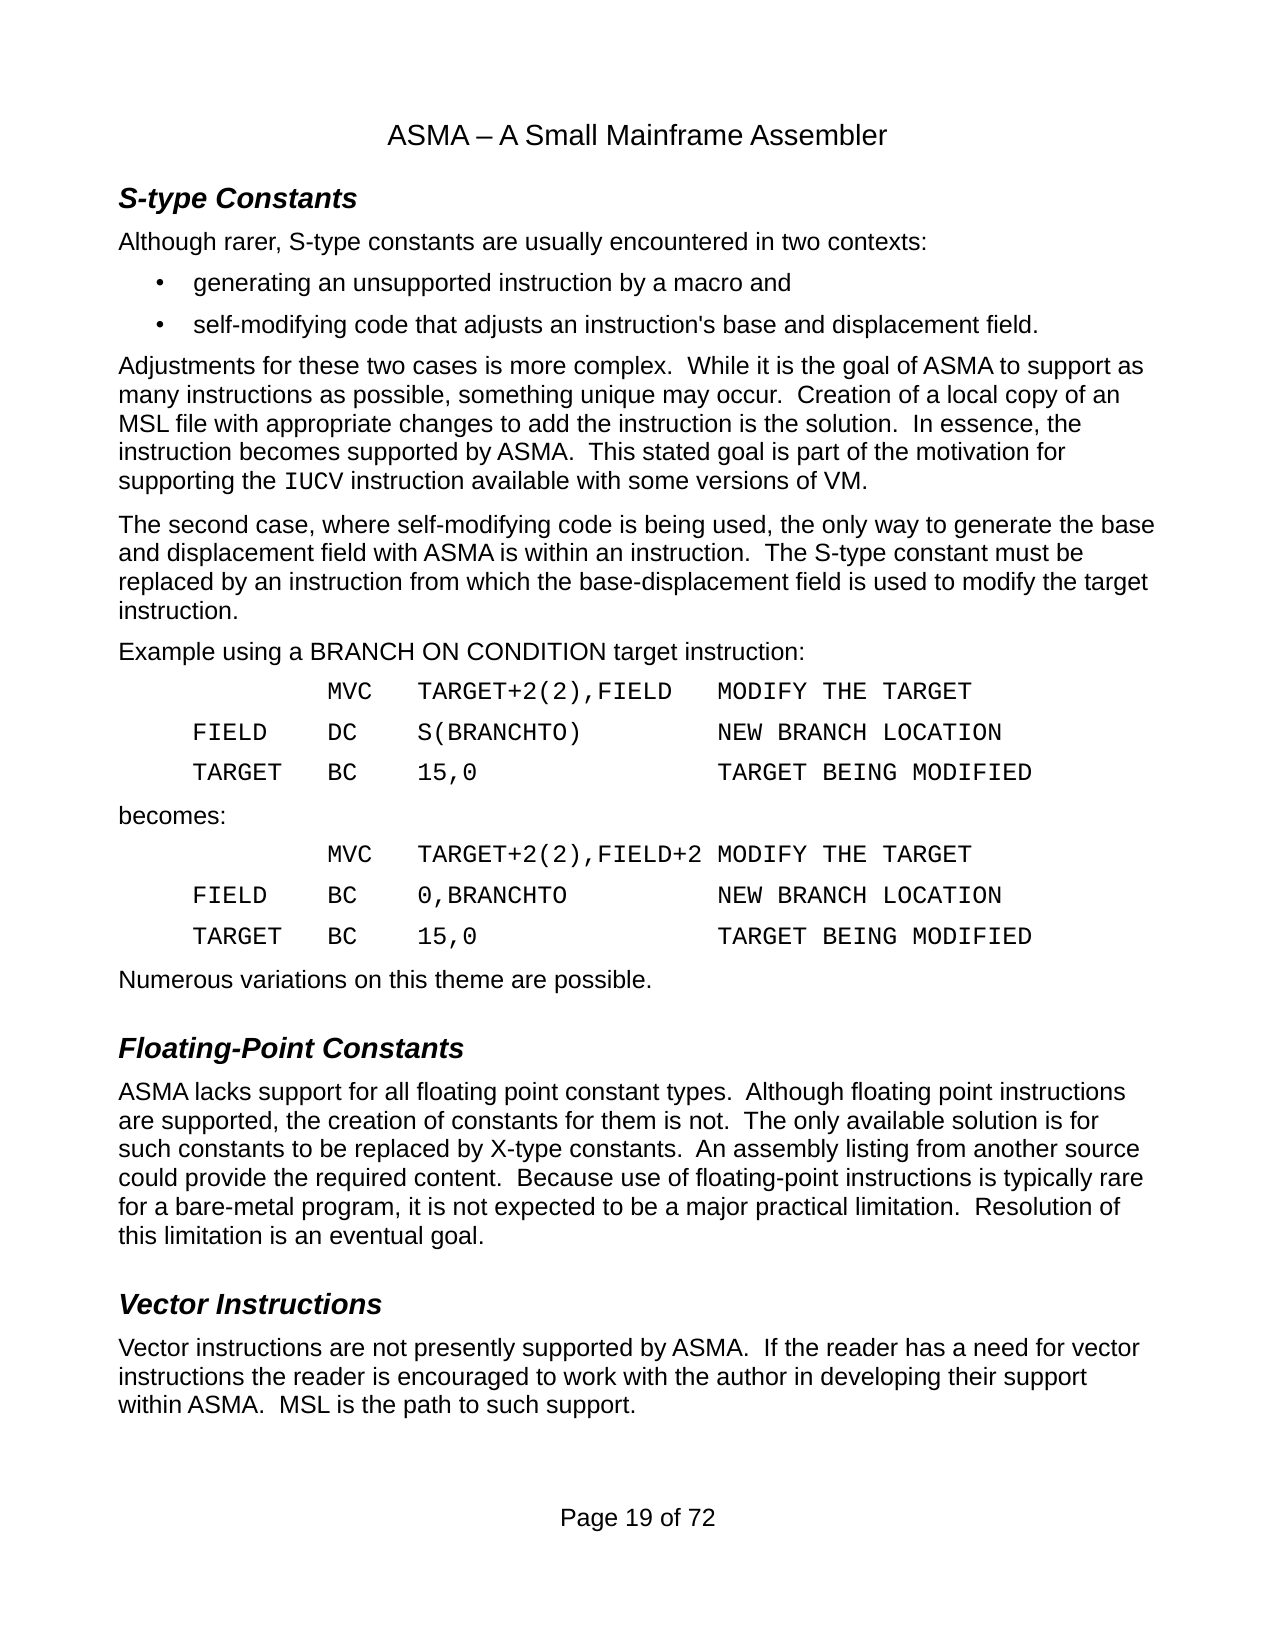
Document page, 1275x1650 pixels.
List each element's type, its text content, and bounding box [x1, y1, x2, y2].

text Adjustments for these two cases is more complex. While it is the goal of ASMA to support as many instructions as possible, something unique may occur. Creation of a local copy of an MSL file with appropriate changes to add the instruction is the solution. In essence, the instruction becomes supported by ASMA. This stated goal is part of the motivation for supporting the IUCV instruction available with some versions of VM. [118, 351, 1157, 497]
text Vector instructions are not presently supported by ASMA. If the reader has a need for vector instructions the reader is encouraged to work with the author in developing their support within ASMA. MSL is the path to such support. [118, 1333, 1157, 1419]
text FIELD BC 0,BRANCHTO NEW BRANCH LOCATION [192, 883, 1157, 911]
text The second case, where self-modifying code is being used, the only way to generate the base and displacement field with ASMA is within an instruction. The S-type constant must be replaced by an instruction from which the base-displacement field is used to modify the target instruction. [118, 509, 1157, 624]
text MVC TARGET+2(2),FIELD MODIFY THE TARGET [192, 678, 1157, 707]
text Numerous variations on this theme are possible. [118, 964, 1157, 993]
subtitle S-type Constants [118, 181, 1157, 215]
list generating an unsupported instruction by a macro and [156, 268, 1157, 297]
text Example using a BRANCH ON CONDITION target instruction: [118, 637, 1157, 666]
text FIELD DC S(BRANCHTO) NEW BRANCH LOCATION [192, 719, 1157, 747]
text TARGET BC 15,0 TARGET BEING MODIFIED [192, 760, 1157, 788]
text becomes: [118, 801, 1157, 829]
text TARGET BC 15,0 TARGET BEING MODIFIED [192, 924, 1157, 952]
subtitle Vector Instructions [118, 1287, 1157, 1320]
text MVC TARGET+2(2),FIELD+2 MODIFY THE TARGET [192, 842, 1157, 870]
text ASMA lacks support for all floating point constant types. Although floating point instructions are supported, the creation of constants for them is not. The only available solution is for such constants to be replaced by X-type constants. An assembly listing from another source could provide the required content. Because use of floating-point instructions is typically rare for a bare-metal program, it is not expected to be a major practical limitation. Resolution of this limitation is an eventual goal. [118, 1077, 1157, 1249]
subtitle Floating-Point Constants [118, 1031, 1157, 1064]
text Although rarer, S-type constants are usually encountered in two contexts: [118, 227, 1157, 256]
list self-modifying code that adjusts an instruction's base and displacement field. [156, 310, 1157, 339]
